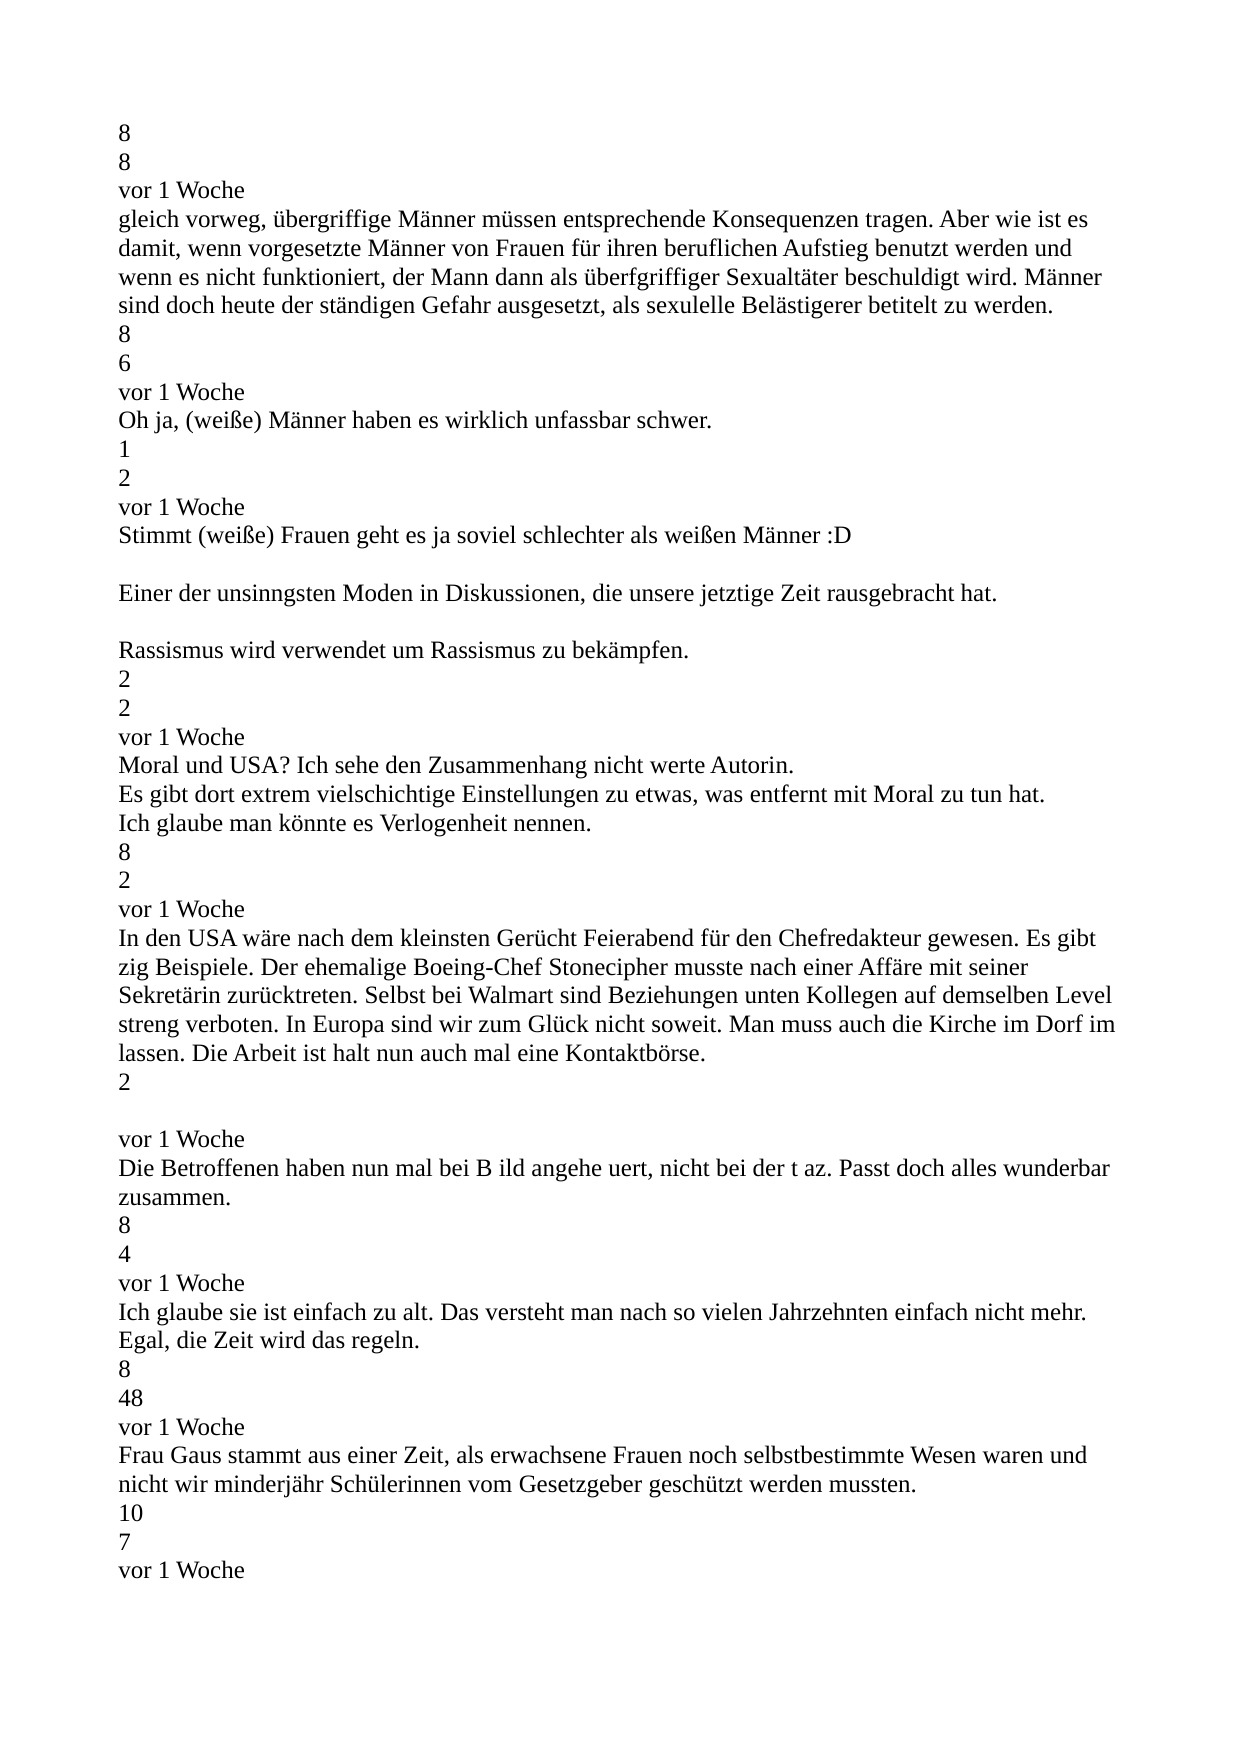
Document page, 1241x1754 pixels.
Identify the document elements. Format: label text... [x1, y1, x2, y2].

text 2 [118, 463, 1122, 492]
text 2 [118, 866, 1122, 894]
text Moral und USA? Ich sehe den Zusammenhang nicht werte Autorin. [118, 751, 1122, 779]
text vor 1 Woche [118, 377, 1122, 406]
text vor 1 Woche [118, 1124, 1122, 1153]
text vor 1 Woche [118, 1556, 1122, 1584]
text 8 [118, 1211, 1122, 1239]
text 48 [118, 1383, 1122, 1412]
text Stimmt (weiße) Frauen geht es ja soviel schlechter als weißen Männer :D [118, 521, 1122, 549]
text In den USA wäre nach dem kleinsten Gerücht Feierabend für den Chefredakteur gewesen. Es gibt zig Beispiele. Der ehemalige Boeing-Chef Stonecipher musste nach einer Affäre mit seiner Sekretärin zurücktreten. Selbst bei Walmart sind Beziehungen unten Kollegen auf demselben Level streng verboten. In Europa sind wir zum Glück nicht soweit. Man muss auch die Kirche im Dorf im lassen. Die Arbeit ist halt nun auch mal eine Kontaktbörse. [118, 923, 1122, 1067]
text 7 [118, 1527, 1122, 1556]
text Frau Gaus stammt aus einer Zeit, als erwachsene Frauen noch selbstbestimmte Wesen waren und nicht wir minderjähr Schülerinnen vom Gesetzgeber geschützt werden mussten. [118, 1441, 1122, 1498]
text 8 [118, 837, 1122, 866]
text 8 [118, 147, 1122, 176]
text vor 1 Woche [118, 1268, 1122, 1297]
text 4 [118, 1239, 1122, 1268]
text vor 1 Woche [118, 492, 1122, 521]
text 2 [118, 693, 1122, 722]
text vor 1 Woche [118, 722, 1122, 751]
text Die Betroffenen haben nun mal bei B ild angehe uert, nicht bei der t az. Passt doch alles wunderbar zusammen. [118, 1153, 1122, 1211]
text 8 [118, 319, 1122, 348]
text Einer der unsinngsten Moden in Diskussionen, die unsere jetztige Zeit rausgebracht hat. [118, 578, 1122, 607]
text 8 [118, 118, 1122, 147]
text 1 [118, 434, 1122, 463]
text Ich glaube sie ist einfach zu alt. Das versteht man nach so vielen Jahrzehnten einfach nicht mehr. Egal, die Zeit wird das regeln. [118, 1297, 1122, 1354]
text 8 [118, 1354, 1122, 1383]
text 2 [118, 1067, 1122, 1096]
text 10 [118, 1498, 1122, 1527]
text vor 1 Woche [118, 176, 1122, 204]
text Oh ja, (weiße) Männer haben es wirklich unfassbar schwer. [118, 406, 1122, 434]
text Es gibt dort extrem vielschichtige Einstellungen zu etwas, was entfernt mit Moral zu tun hat. [118, 779, 1122, 808]
text gleich vorweg, übergriffige Männer müssen entsprechende Konsequenzen tragen. Aber wie ist es damit, wenn vorgesetzte Männer von Frauen für ihren beruflichen Aufstieg benutzt werden und wenn es nicht funktioniert, der Mann dann als überfgriffiger Sexualtäter beschuldigt wird. Männer sind doch heute der ständigen Gefahr ausgesetzt, als sexulelle Belästigerer betitelt zu werden. [118, 204, 1122, 319]
text Ich glaube man könnte es Verlogenheit nennen. [118, 808, 1122, 837]
text 6 [118, 348, 1122, 377]
text Rassismus wird verwendet um Rassismus zu bekämpfen. [118, 636, 1122, 664]
text 2 [118, 664, 1122, 693]
text vor 1 Woche [118, 1412, 1122, 1441]
text vor 1 Woche [118, 894, 1122, 923]
